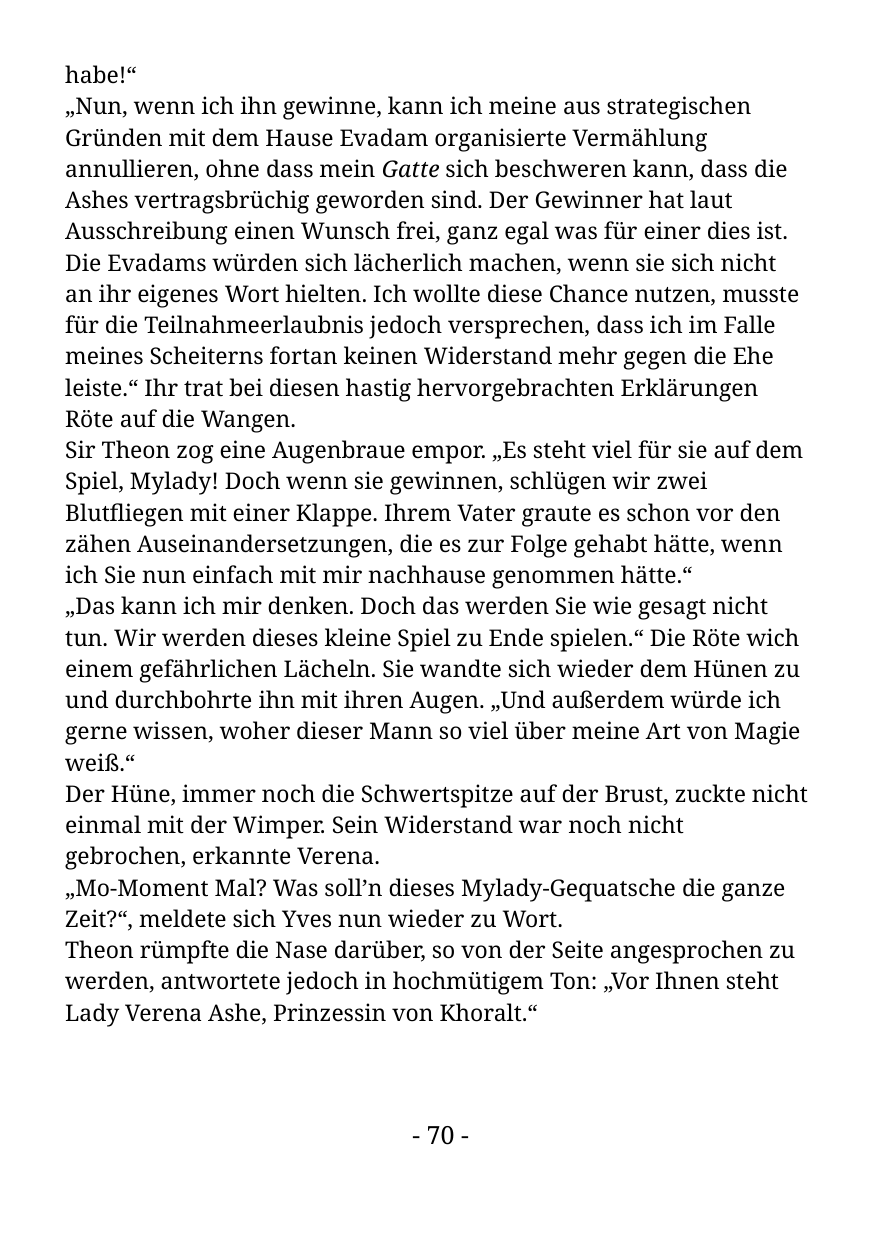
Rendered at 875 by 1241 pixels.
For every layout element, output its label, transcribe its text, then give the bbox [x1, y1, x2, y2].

text habe!“ „Nun, wenn ich ihn gewinne, kann ich meine aus strategischen Gründen mit dem Hause Evadam organisierte Vermählung annullieren, ohne dass mein Gatte sich beschweren kann, dass die Ashes vertragsbrüchig geworden sind. Der Gewinner hat laut Ausschreibung einen Wunsch frei, ganz egal was für einer dies ist. Die Evadams würden sich lächerlich machen, wenn sie sich nicht an ihr eigenes Wort hielten. Ich wollte diese Chance nutzen, musste für die Teilnahmeerlaubnis jedoch versprechen, dass ich im Falle meines Scheiterns fortan keinen Widerstand mehr gegen die Ehe leiste.“ Ihr trat bei diesen hastig hervorgebrachten Erklärungen Röte auf die Wangen. Sir Theon zog eine Augenbraue empor. „Es steht viel für sie auf dem Spiel, Mylady! Doch wenn sie gewinnen, schlügen wir zwei Blutfliegen mit einer Klappe. Ihrem Vater graute es schon vor den zähen Auseinandersetzungen, die es zur Folge gehabt hätte, wenn ich Sie nun einfach mit mir nachhause genommen hätte.“ „Das kann ich mir denken. Doch das werden Sie wie gesagt nicht tun. Wir werden dieses kleine Spiel zu Ende spielen.“ Die Röte wich einem gefährlichen Lächeln. Sie wandte sich wieder dem Hünen zu und durchbohrte ihn mit ihren Augen. „Und außerdem würde ich gerne wissen, woher dieser Mann so viel über meine Art von Magie weiß.“ Der Hüne, immer noch die Schwertspitze auf der Brust, zuckte nicht einmal mit der Wimper. Sein Widerstand war noch nicht gebrochen, erkannte Verena. „Mo-Moment Mal? Was soll’n dieses Mylady-Gequatsche die ganze Zeit?“, meldete sich Yves nun wieder zu Wort. Theon rümpfte die Nase darüber, so von der Seite angesprochen zu werden, antwortete jedoch in hochmütigem Ton: „Vor Ihnen steht Lady Verena Ashe, Prinzessin von Khoralt.“ [65, 59, 809, 1028]
